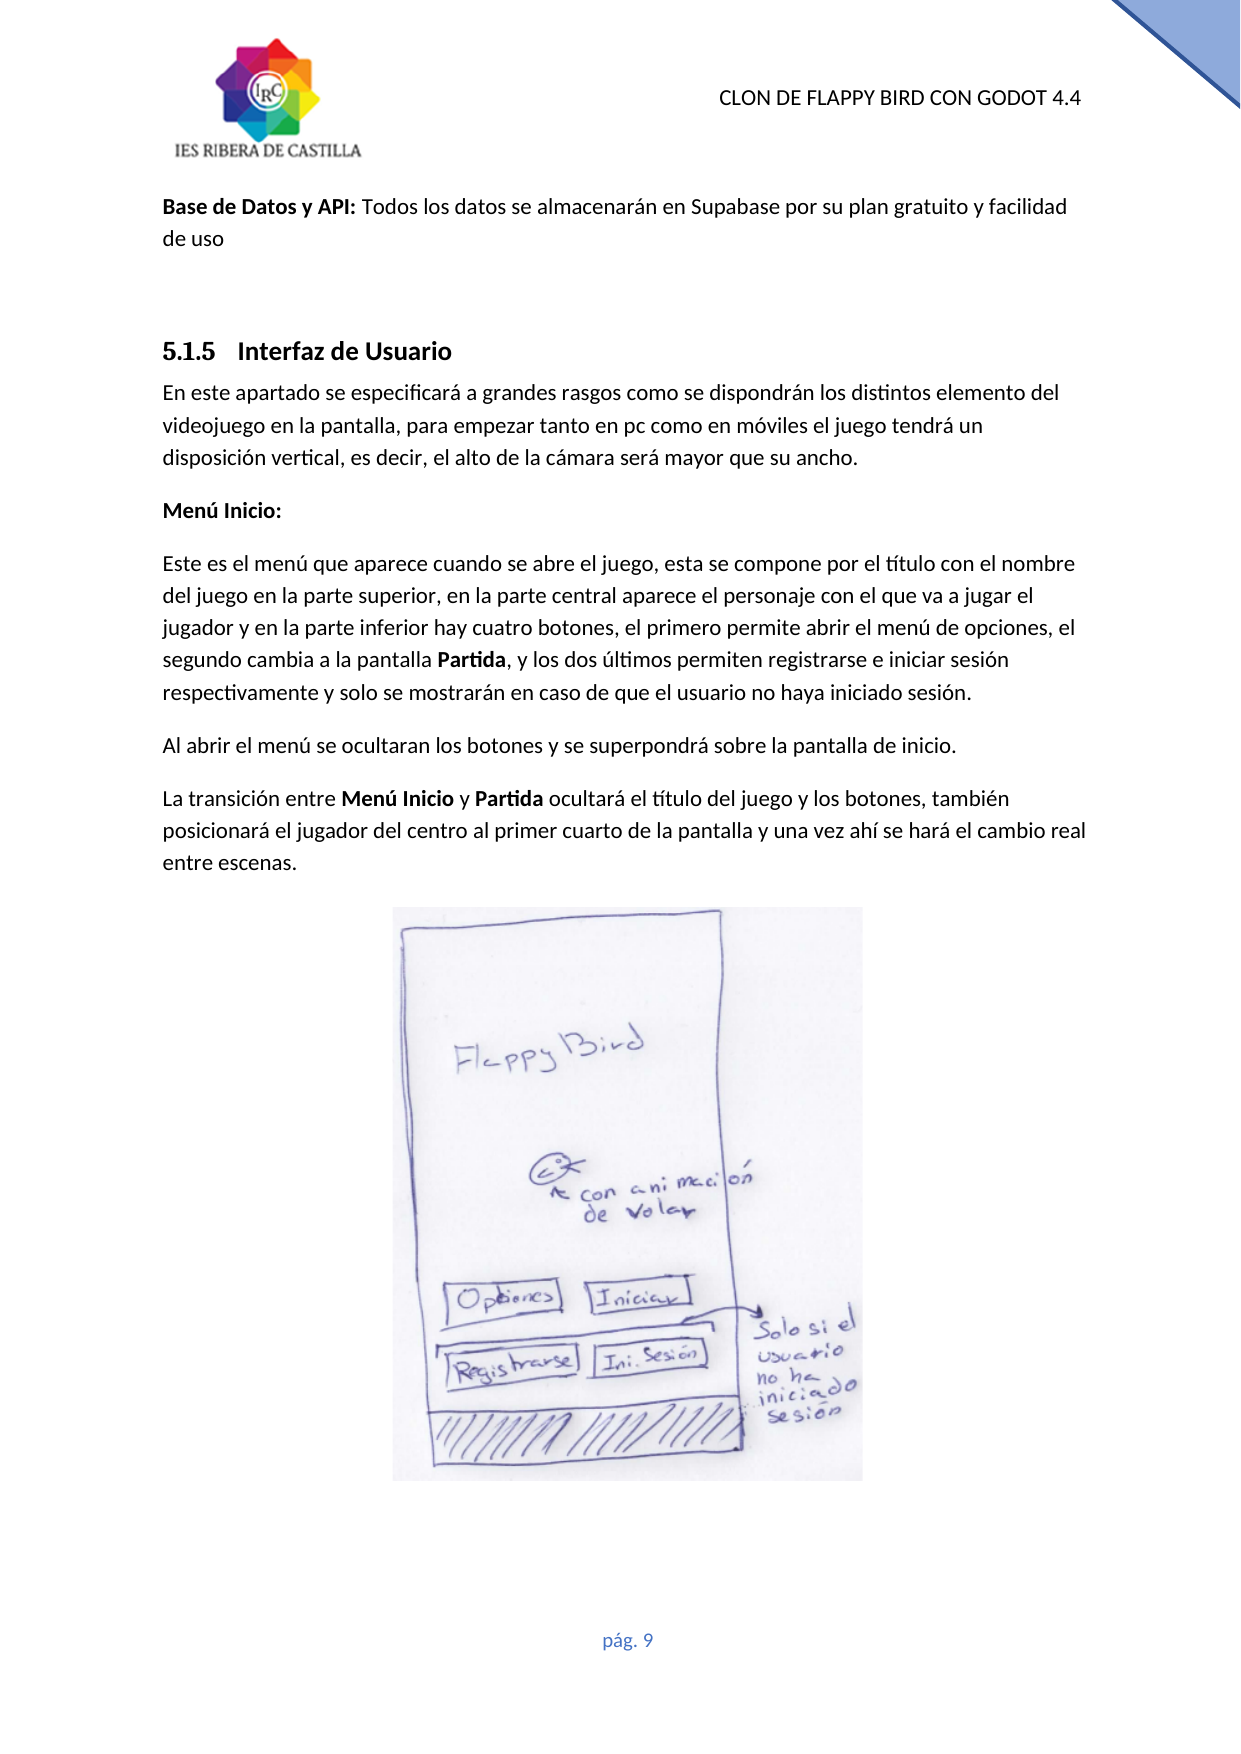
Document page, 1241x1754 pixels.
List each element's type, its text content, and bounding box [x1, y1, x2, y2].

subtitle Interfaz de Usuario [162, 334, 1093, 367]
text Base de Datos y API: Todos los datos se almacenarán en Supabase por su plan gratuito y facilidad de uso [162, 192, 1093, 252]
picture [173, 29, 366, 164]
text La transición entre Menú Inicio y Partida ocultará el título del juego y los botones, también posicionará el jugador del centro al primer cuarto de la pantalla y una vez ahí se hará el cambio real entre escenas. [162, 784, 1093, 876]
text Este es el menú que aparece cuando se abre el juego, esta se compone por el título con el nombre del juego en la parte superior, en la parte central aparece el personaje con el que va a jugar el jugador y en la parte inferior hay cuatro botones, el primero permite abrir el menú de opciones, el segundo cambia a la pantalla Partida, y los dos últimos permiten registrarse e iniciar sesión respectivamente y solo se mostrarán en caso de que el usuario no haya iniciado sesión. [162, 549, 1093, 706]
text Al abrir el menú se ocultaran los botones y se superpondrá sobre la pantalla de inicio. [162, 731, 1093, 759]
text Menú Inicio: [162, 496, 1093, 524]
text En este apartado se especificará a grandes rasgos como se dispondrán los distintos elemento del videojuego en la pantalla, para empezar tanto en pc como en móviles el juego tendrá un disposición vertical, es decir, el alto de la cámara será mayor que su ancho. [162, 378, 1093, 471]
picture [392, 907, 863, 1481]
